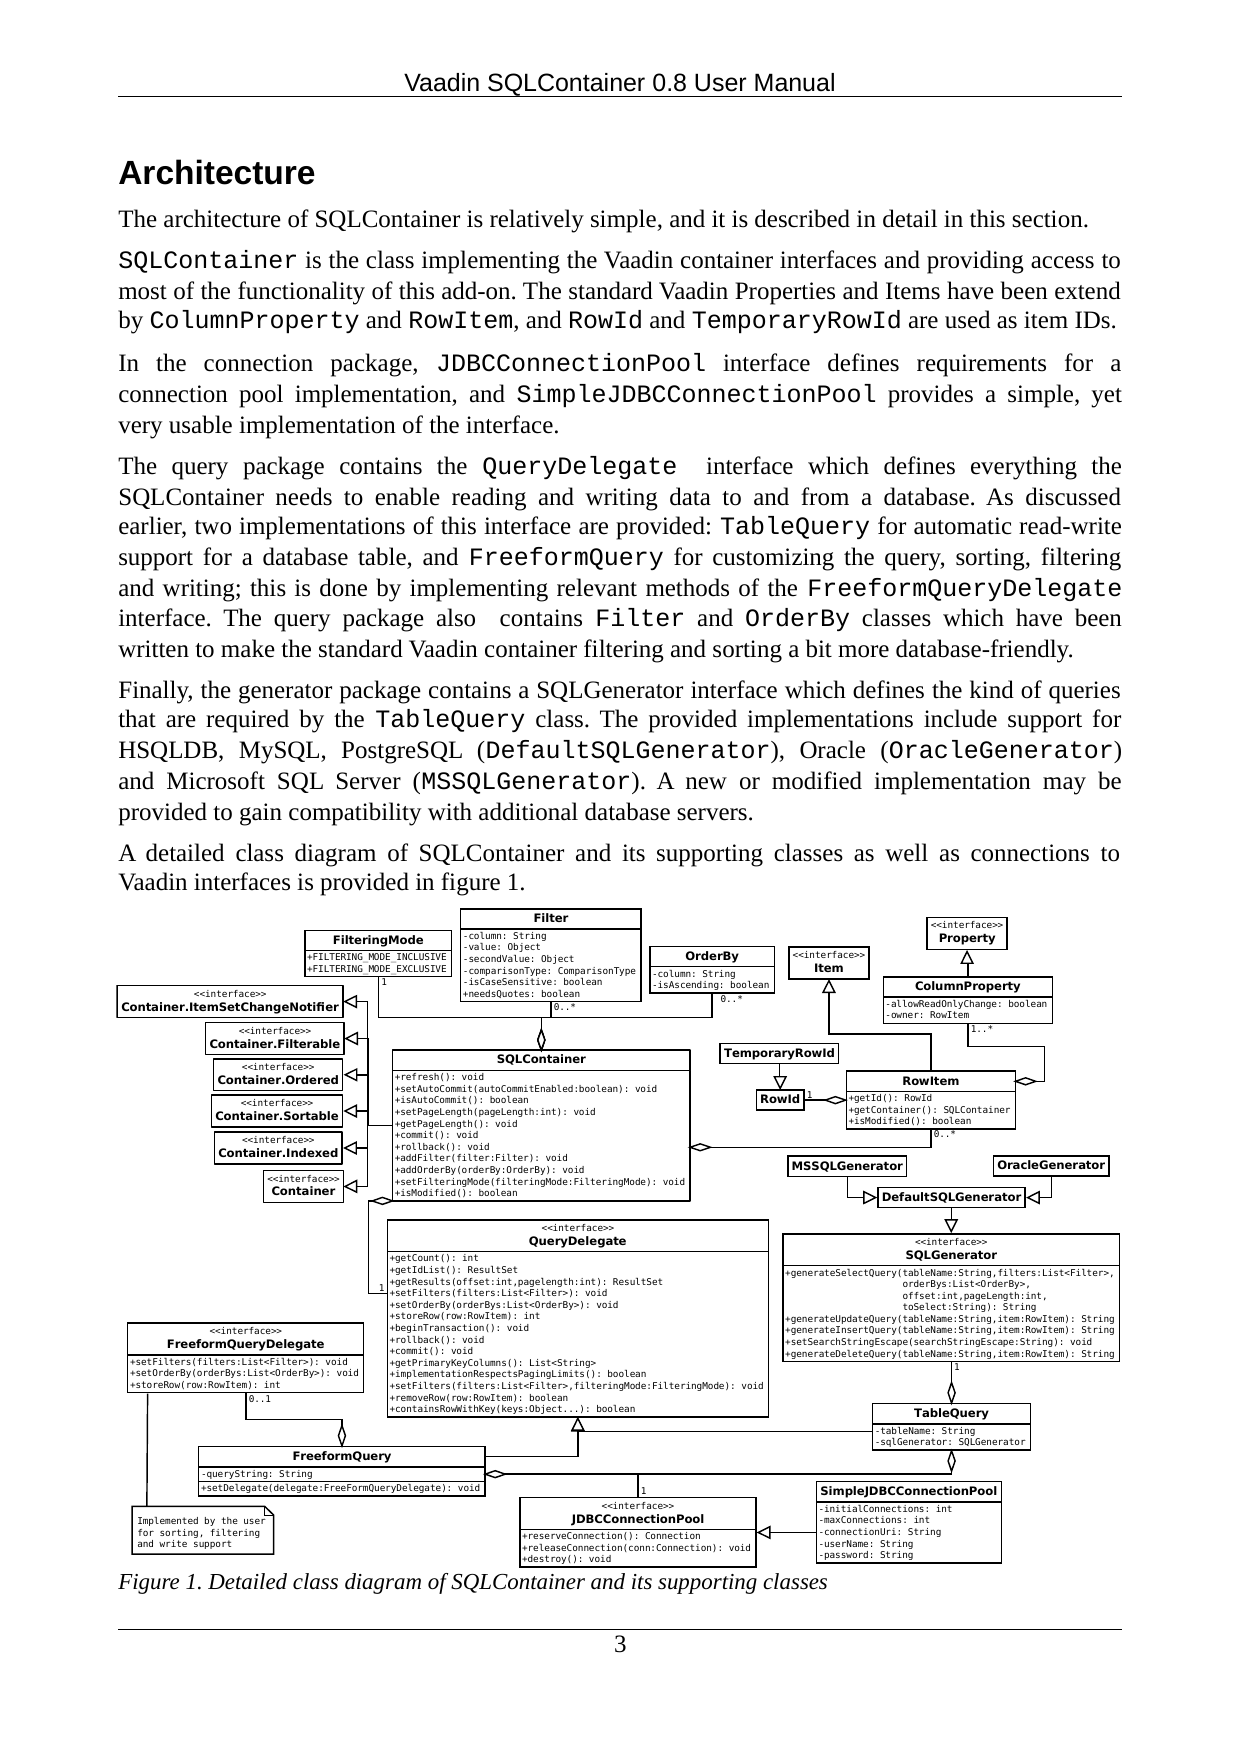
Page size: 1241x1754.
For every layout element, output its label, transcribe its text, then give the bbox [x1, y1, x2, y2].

text Figure 1. Detailed class diagram of SQLContainer and its supporting classes [118, 908, 1122, 1594]
text Finally, the generator package contains a SQLGenerator interface which defines the kind of queries that are required by the TableQuery class. The provided implementations include support for HSQLDB, MySQL, PostgreSQL (DefaultSQLGenerator), Oracle (OracleGenerator) and Microsoft SQL Server (MSSQLGenerator). A new or modified implementation may be provided to gain compatibility with additional database servers. [118, 676, 1122, 826]
text The query package contains the QueryDelegate interface which defines everything the SQLContainer needs to enable reading and writing data to and from a database. As discussed earlier, two implementations of this interface are provided: TableQuery for automatic read-write support for a database table, and FreeformQuery for customizing the query, sorting, filtering and writing; this is done by implementing relevant methods of the FreeformQueryDelegate interface. The query package also contains Filter and OrderBy classes which have been written to make the standard Vaadin container filtering and sorting a bit more database-friendly. [118, 451, 1122, 663]
text The architecture of SQLContainer is relatively simple, and it is described in detail in this section. [118, 204, 1122, 233]
subtitle Architecture [118, 153, 1122, 192]
text In the connection package, JDBCConnectionPool interface defines requirements for a connection pool implementation, and SimpleJDBCConnectionPool provides a simple, yet very usable implementation of the interface. [118, 348, 1122, 439]
text SQLContainer is the class implementing the Vaadin container interfaces and providing access to most of the functionality of this add-on. The standard Vaadin Properties and Items have been extend by ColumnProperty and RowItem, and RowId and TemporaryRowId are used as item IDs. [118, 246, 1122, 336]
text A detailed class diagram of SQLContainer and its supporting classes as well as connections to Vaadin interfaces is provided in figure 1. [118, 838, 1122, 896]
